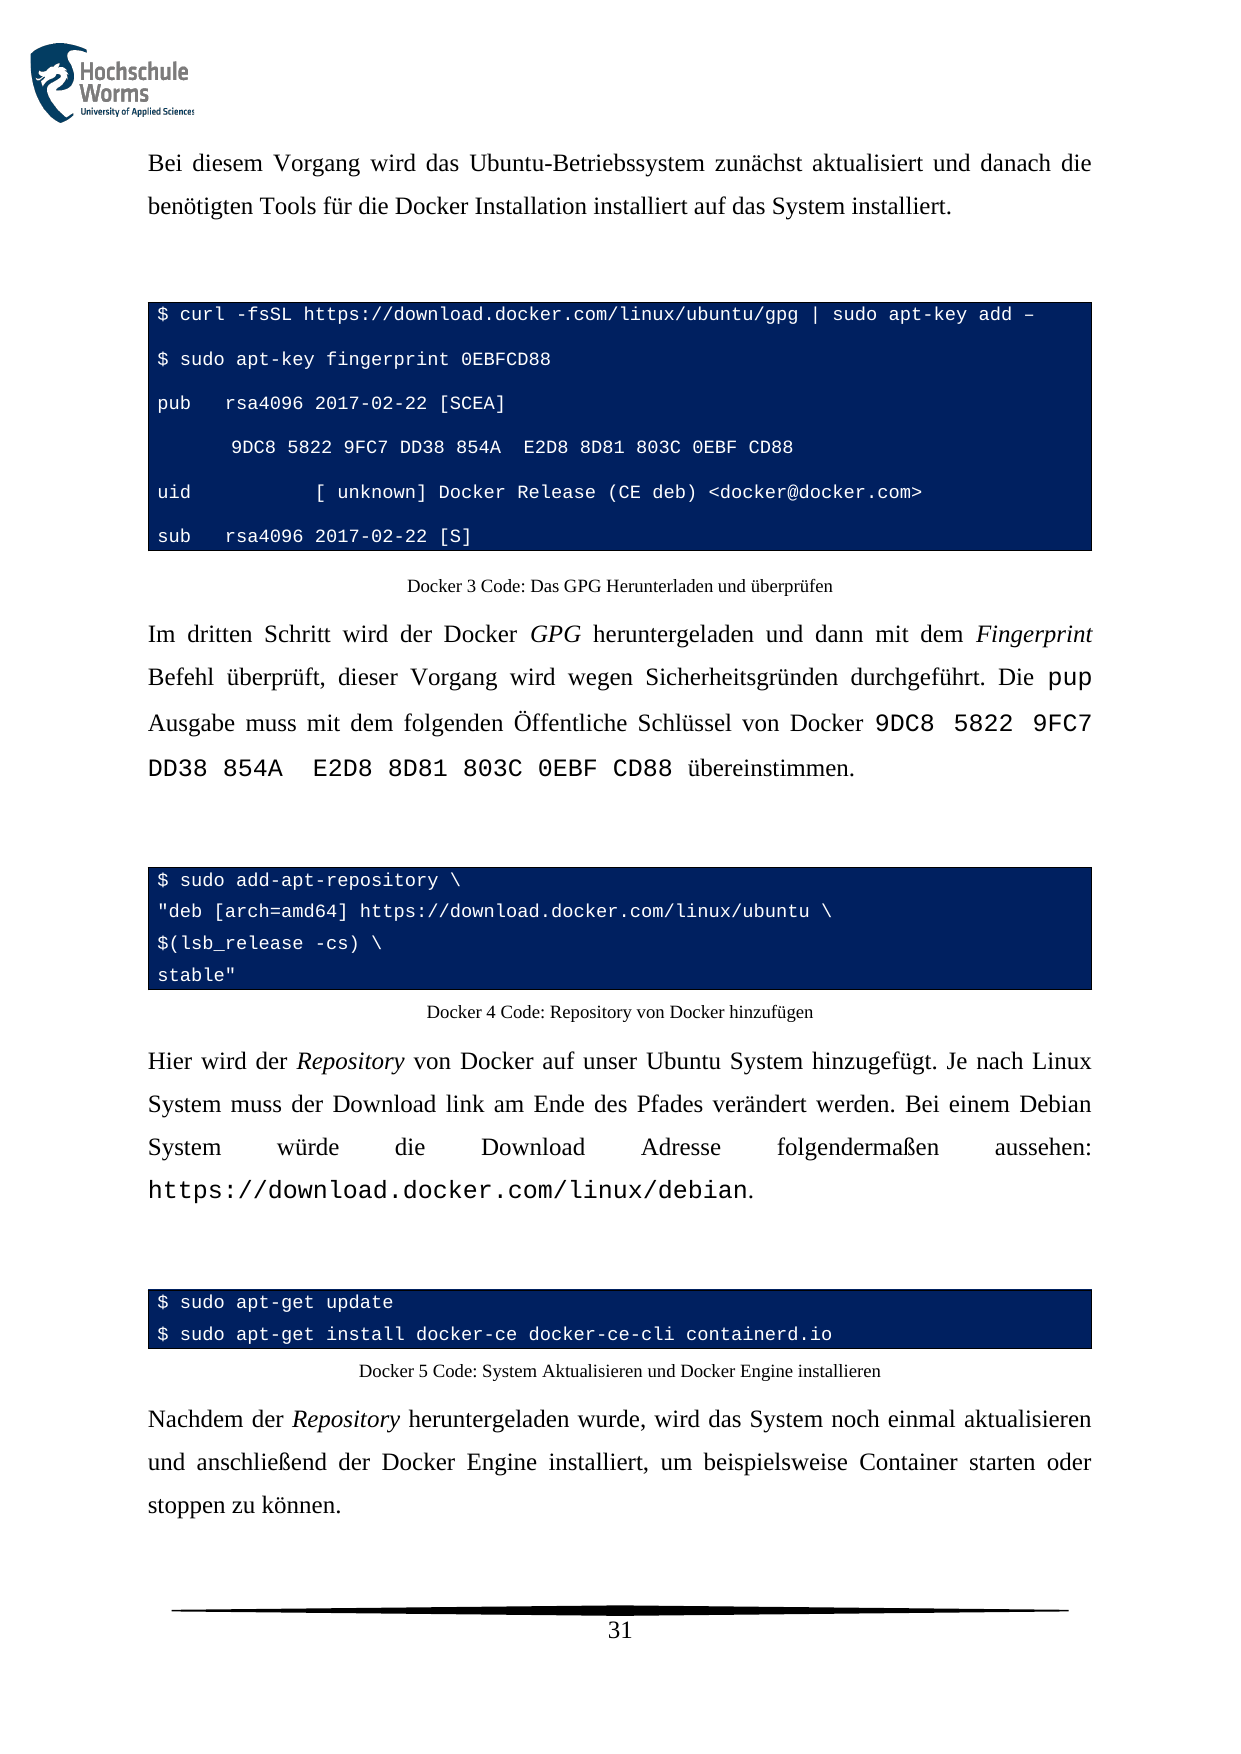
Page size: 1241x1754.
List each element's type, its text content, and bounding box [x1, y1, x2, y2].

text Docker 3 Code: Das GPG Herunterladen und überprüfen [148, 574, 1092, 596]
text sub rsa4096 2017-02-22 [S] [149, 524, 1091, 550]
text Hier wird der Repository von Docker auf unser Ubuntu System hinzugefügt. Je nach Linux System muss der Download link am Ende des Pfades verändert werden. Bei einem Debian System würde die Download Adresse folgendermaßen aussehen: https://download.docker.com/linux/debian. [148, 1046, 1092, 1206]
text $(lsb_release -cs) \ [149, 931, 1091, 955]
text 9DC8 5822 9FC7 DD38 854A E2D8 8D81 803C 0EBF CD88 [149, 435, 1091, 459]
text $ sudo apt-get update [149, 1291, 1091, 1314]
text Bei diesem Vorgang wird das Ubuntu-Betriebssystem zunächst aktualisiert und danach die benötigten Tools für die Docker Installation installiert auf das System installiert. [148, 148, 1092, 219]
text uid [ unknown] Docker Release (CE deb) <docker@docker.com> [149, 479, 1091, 504]
text $ sudo apt-key fingerprint 0EBFCD88 [149, 346, 1091, 371]
text Docker 4 Code: Repository von Docker hinzufügen [148, 1001, 1092, 1023]
text Im dritten Schritt wird der Docker GPG heruntergeladen und dann mit dem Fingerprint Befehl überprüft, dieser Vorgang wird wegen Sicherheitsgründen durchgeführt. Die pup Ausgabe muss mit dem folgenden Öffentliche Schlüssel von Docker 9DC8 5822 9FC7 DD38 854A E2D8 8D81 803C 0EBF CD88 übereinstimmen. [148, 619, 1092, 784]
text $ curl -fsSL https://download.docker.com/linux/ubuntu/gpg | sudo apt-key add – [149, 303, 1091, 326]
text pub rsa4096 2017-02-22 [SCEA] [149, 391, 1091, 415]
text $ sudo add-apt-repository \ [149, 868, 1091, 892]
text "deb [arch=amd64] https://download.docker.com/linux/ubuntu \ [149, 899, 1091, 923]
text $ sudo apt-get install docker-ce docker-ce-cli containerd.io [149, 1321, 1091, 1348]
text Docker 5 Code: System Aktualisieren und Docker Engine installieren [148, 1359, 1092, 1381]
text stable" [149, 963, 1091, 989]
text Nachdem der Repository heruntergeladen wurde, wird das System noch einmal aktualisieren und anschließend der Docker Engine installiert, um beispielsweise Container starten oder stoppen zu können. [148, 1404, 1092, 1519]
